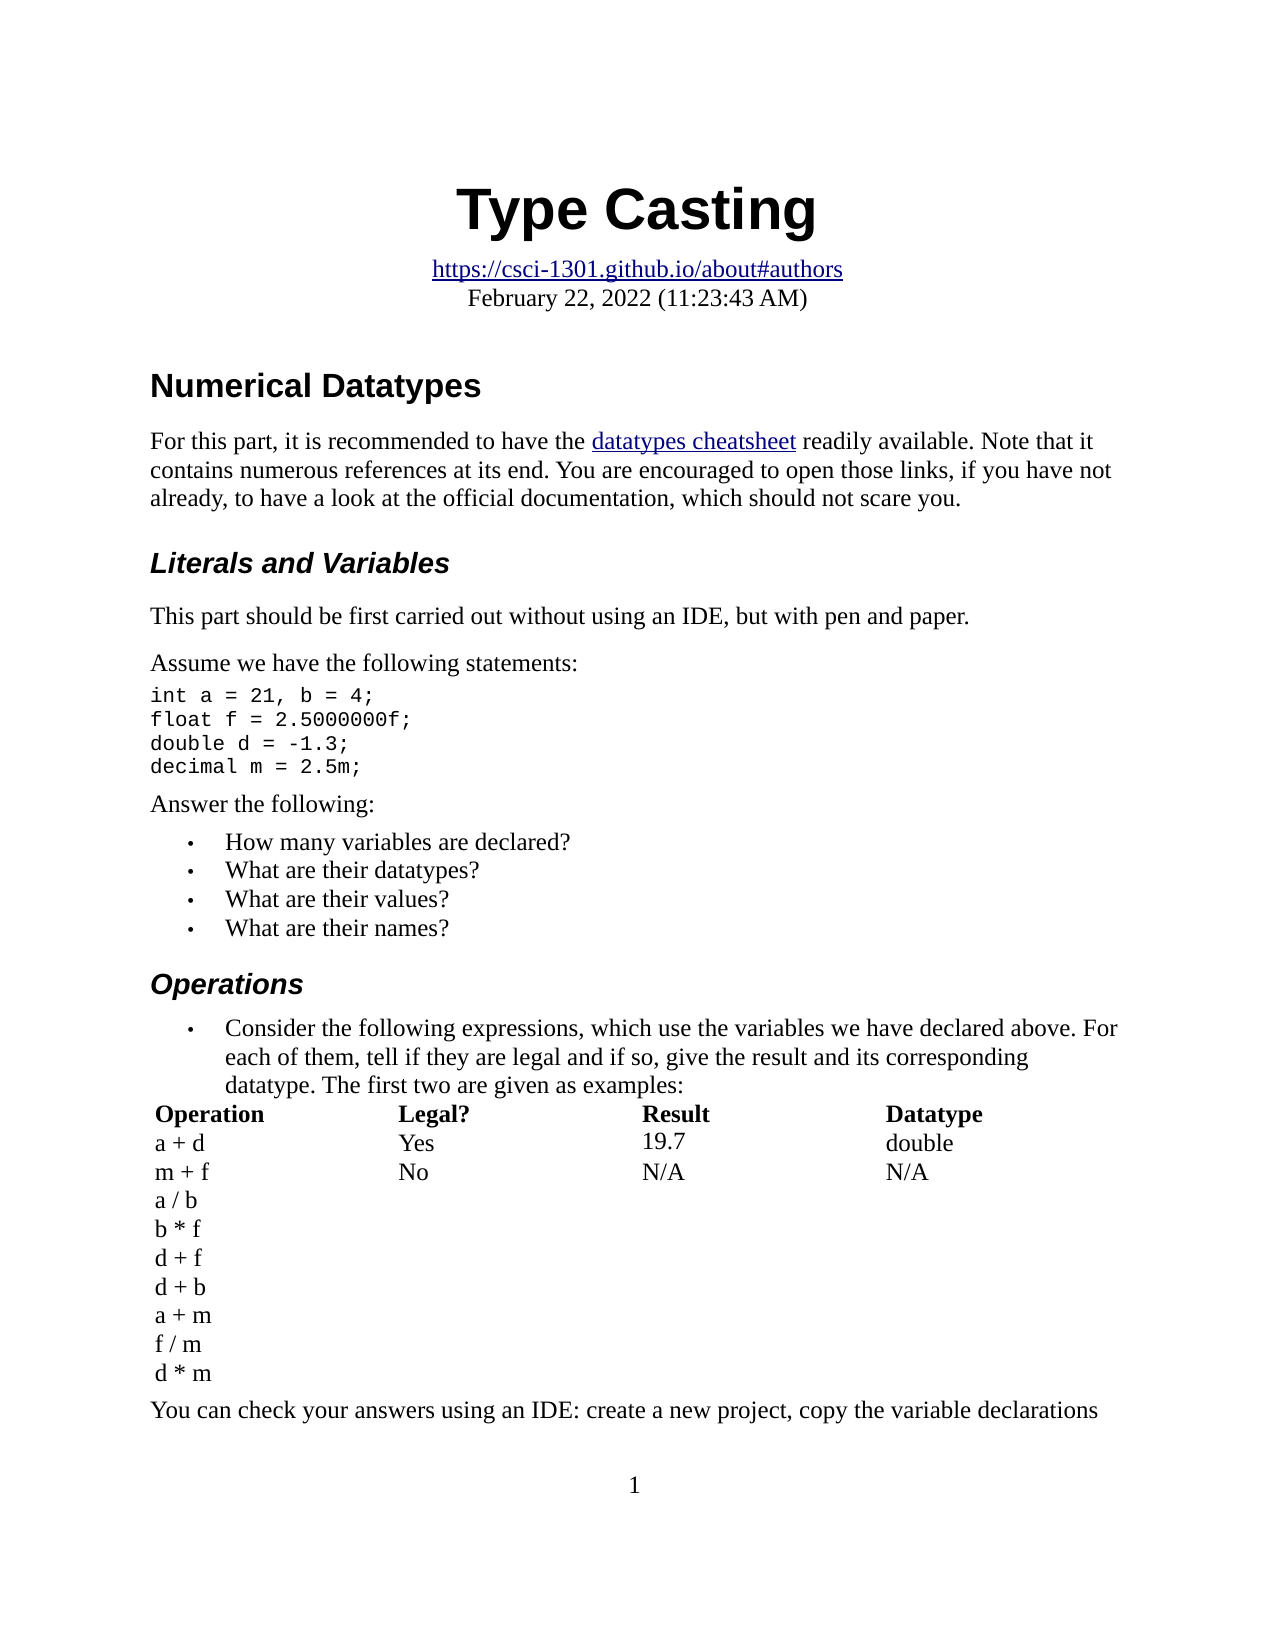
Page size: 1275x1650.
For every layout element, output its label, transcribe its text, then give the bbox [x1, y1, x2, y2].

text float f = 2.5000000f; [150, 709, 1125, 733]
table_cell [638, 1185, 881, 1214]
table_header Legal? [394, 1099, 637, 1128]
list What are their values? [187, 884, 1125, 913]
table_cell [881, 1185, 1125, 1214]
table_cell No [394, 1157, 637, 1185]
text Assume we have the following statements: [150, 648, 1125, 677]
table_cell d + f [150, 1243, 394, 1272]
table_cell [394, 1300, 637, 1329]
table_cell [394, 1272, 637, 1300]
table_cell [638, 1272, 881, 1300]
table_cell N/A [638, 1157, 881, 1185]
table_cell [394, 1358, 637, 1387]
table_cell [881, 1358, 1125, 1387]
table_cell d * m [150, 1358, 394, 1387]
table_cell b * f [150, 1214, 394, 1243]
table_cell [638, 1329, 881, 1358]
table_cell [881, 1300, 1125, 1329]
table_cell [394, 1185, 637, 1214]
table_cell [881, 1214, 1125, 1243]
text decimal m = 2.5m; [150, 756, 1125, 780]
text Answer the following: [150, 789, 1125, 818]
text int a = 21, b = 4; [150, 686, 1125, 709]
table_cell d + b [150, 1272, 394, 1300]
text double d = -1.3; [150, 733, 1125, 756]
table_cell [638, 1358, 881, 1387]
table_header Result [638, 1099, 881, 1128]
text https://csci-1301.github.io/about#authors [150, 254, 1125, 283]
text February 22, 2022 (11:23:43 AM) [150, 283, 1125, 312]
list What are their datatypes? [187, 856, 1125, 884]
title Type Casting [150, 175, 1125, 242]
table_cell [881, 1243, 1125, 1272]
list Consider the following expressions, which use the variables we have declared above. For each of them, tell if they are legal and if so, give the result and its corresponding datatype. The first two are given as examples: [187, 1013, 1125, 1099]
table_cell [881, 1329, 1125, 1358]
table_cell [638, 1300, 881, 1329]
list How many variables are declared? [187, 827, 1125, 856]
text For this part, it is recommended to have the datatypes cheatsheet readily available. Note that it contains numerous references at its end. You are encouraged to open those links, if you have not already, to have a look at the official documentation, which should not scare you. [150, 426, 1125, 512]
table_cell [638, 1128, 881, 1157]
table_cell Yes [394, 1128, 637, 1157]
table_cell a + m [150, 1300, 394, 1329]
table_cell m + f [150, 1157, 394, 1185]
table_cell N/A [881, 1157, 1125, 1185]
table_cell [394, 1329, 637, 1358]
table_header Datatype [881, 1099, 1125, 1128]
table_cell [394, 1243, 637, 1272]
table_cell double [881, 1128, 1125, 1157]
list What are their names? [187, 913, 1125, 942]
table_cell a / b [150, 1185, 394, 1214]
table_cell [638, 1243, 881, 1272]
table_cell [881, 1272, 1125, 1300]
text You can check your answers using an IDE: create a new project, copy the variable declarations [150, 1396, 1125, 1424]
table_cell f / m [150, 1329, 394, 1358]
table_cell [394, 1214, 637, 1243]
table_cell [638, 1214, 881, 1243]
subtitle Operations [150, 967, 1125, 1000]
table_cell a + d [150, 1128, 394, 1157]
subtitle Numerical Datatypes [150, 366, 1125, 404]
subtitle Literals and Variables [150, 546, 1125, 580]
text This part should be first carried out without using an IDE, but with pen and paper. [150, 601, 1125, 630]
table_header Operation [150, 1099, 394, 1128]
